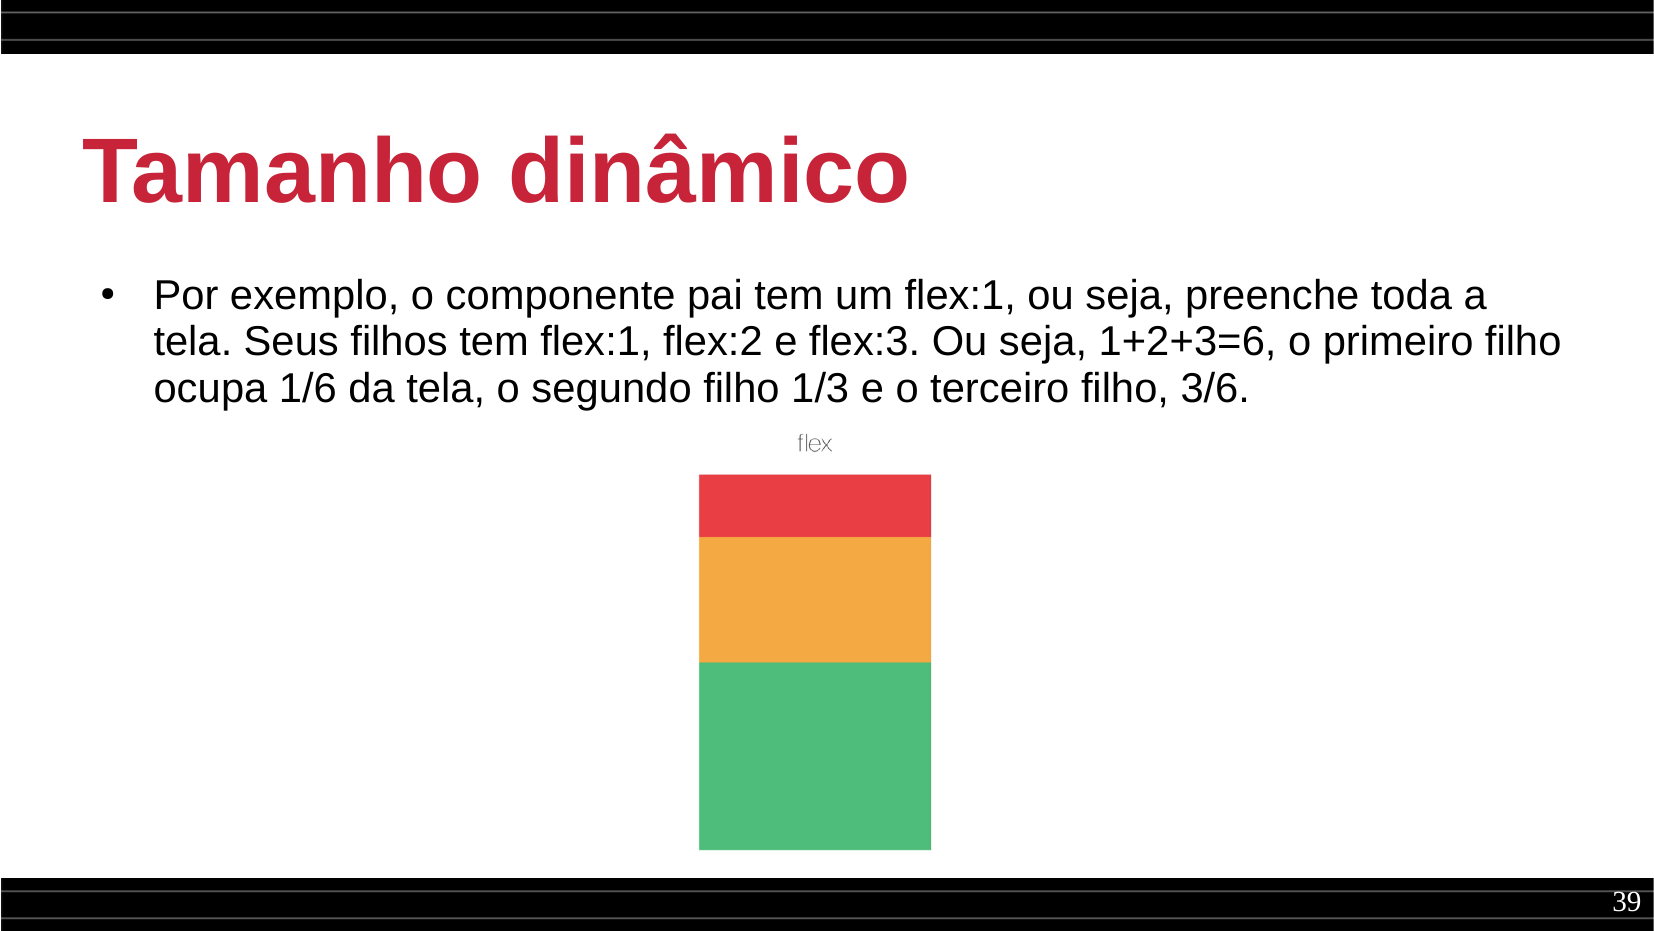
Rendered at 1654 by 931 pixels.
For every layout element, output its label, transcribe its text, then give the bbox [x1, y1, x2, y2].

title Tamanho dinâmico [82, 92, 1571, 249]
picture [1, 878, 1654, 931]
list Por exemplo, o componente pai tem um flex:1, ou seja, preenche toda a tela. Seus filhos tem flex:1, flex:2 e flex:3. Ou seja, 1+2+3=6, o primeiro filho ocupa 1/6 da tela, o segundo filho 1/3 e o terceiro filho, 3/6. [82, 271, 1571, 758]
picture [1, 0, 1654, 54]
picture [691, 429, 939, 858]
